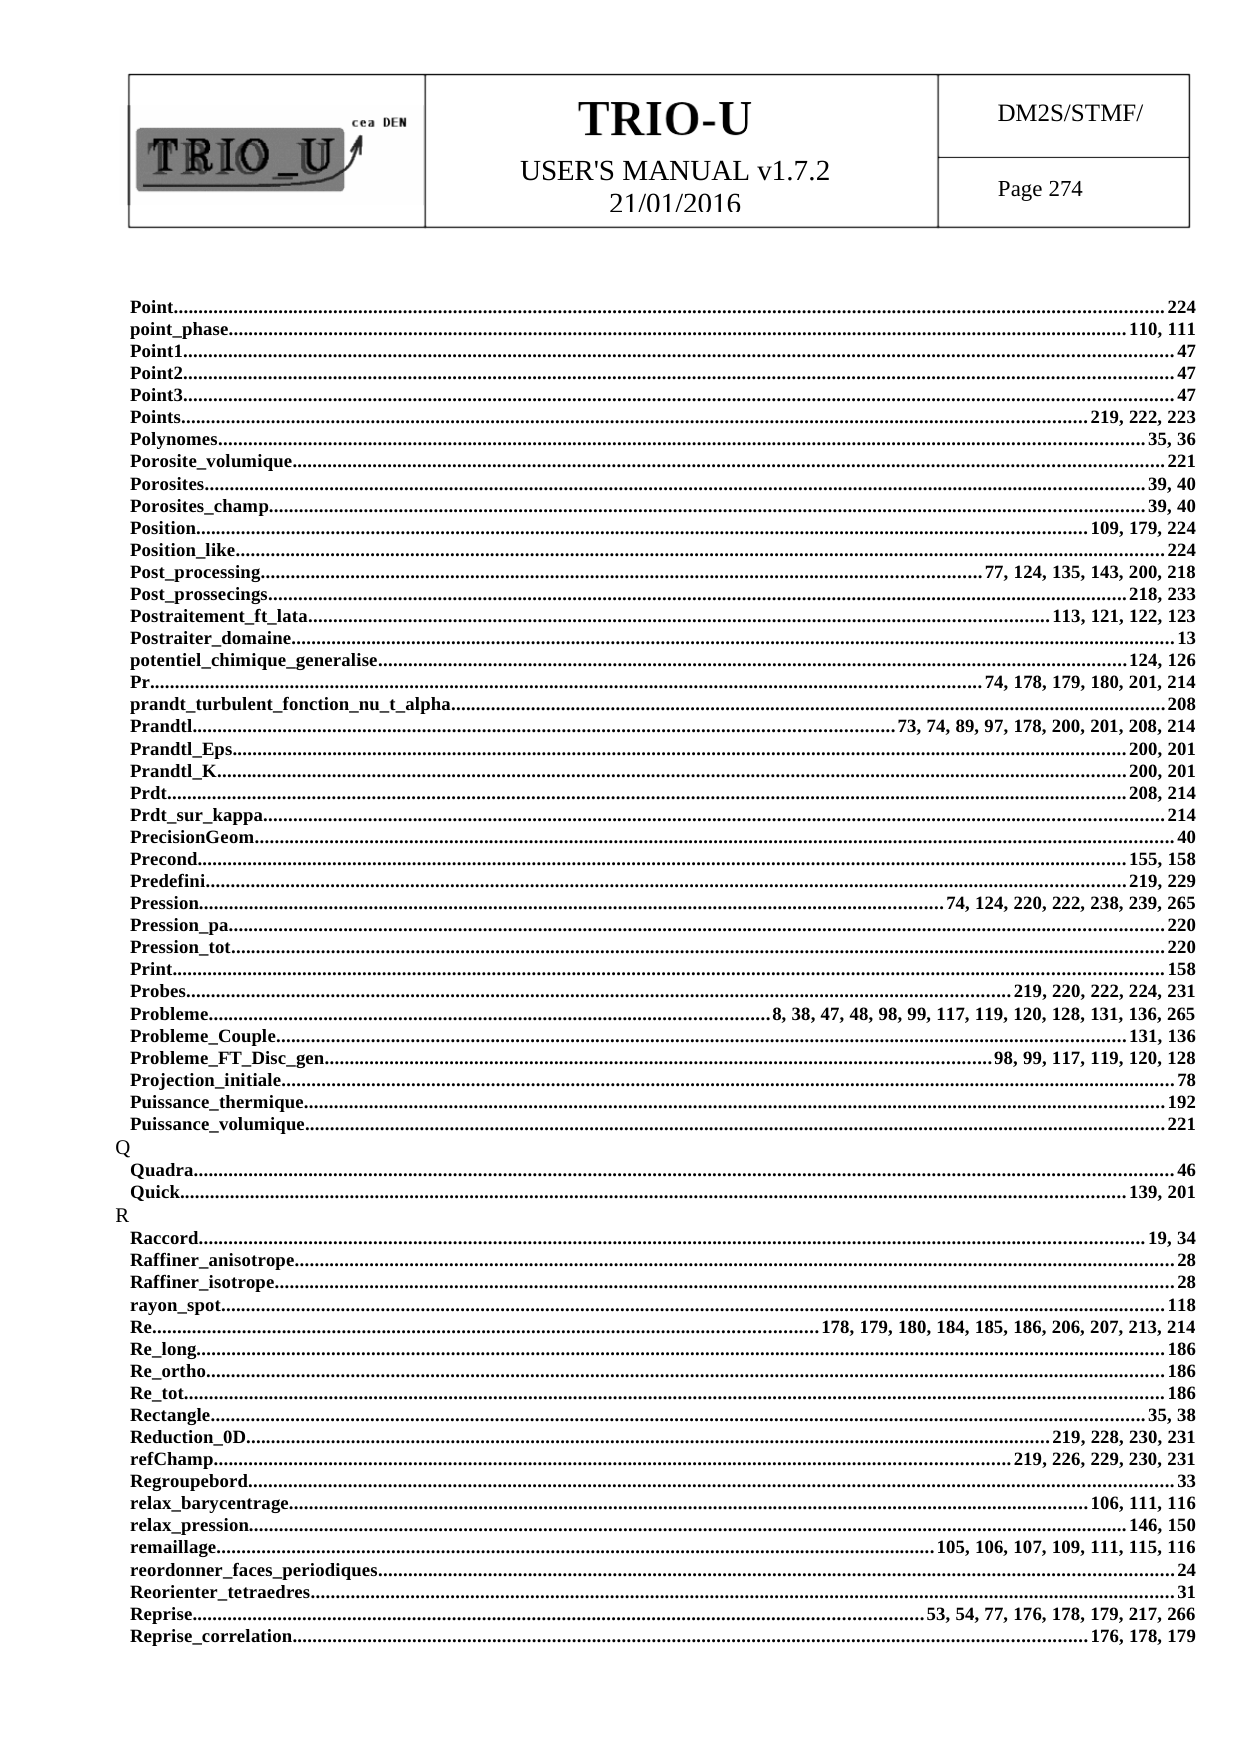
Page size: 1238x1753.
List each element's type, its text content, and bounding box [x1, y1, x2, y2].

text Re_long 186 [130, 1337, 1196, 1359]
text Re_tot 186 [130, 1381, 1196, 1403]
text Porosite_volumique 221 [130, 450, 1196, 472]
text point_phase 110, 111 [130, 317, 1196, 339]
text R [115, 1203, 1196, 1227]
text Probleme_FT_Disc_gen 98, 99, 117, 119, 120, 128 [130, 1046, 1196, 1068]
text Quick 139, 201 [130, 1181, 1196, 1203]
text Pr 74, 178, 179, 180, 201, 214 [130, 671, 1196, 693]
text Probleme 8, 38, 47, 48, 98, 99, 117, 119, 120, 128, 131, 136, 265 [130, 1002, 1196, 1024]
text Puissance_volumique 221 [130, 1112, 1196, 1134]
text relax_pression 146, 150 [130, 1514, 1196, 1536]
text rayon_spot 118 [130, 1293, 1196, 1315]
text Precond 155, 158 [130, 847, 1196, 869]
text Puissance_thermique 192 [130, 1090, 1196, 1112]
text PrecisionGeom 40 [130, 825, 1196, 847]
text Reduction_0D 219, 228, 230, 231 [130, 1426, 1196, 1448]
text Regroupebord 33 [130, 1470, 1196, 1492]
text Point 224 [130, 295, 1196, 317]
text Reprise 53, 54, 77, 176, 178, 179, 217, 266 [130, 1602, 1196, 1624]
text Raccord 19, 34 [130, 1227, 1196, 1249]
text Prandtl 73, 74, 89, 97, 178, 200, 201, 208, 214 [130, 715, 1196, 737]
text Reprise_correlation 176, 178, 179 [130, 1624, 1196, 1646]
text Post_prossecings 218, 233 [130, 582, 1196, 604]
text Post_processing 77, 124, 135, 143, 200, 218 [130, 560, 1196, 582]
text Prandtl_K 200, 201 [130, 759, 1196, 781]
text Projection_initiale 78 [130, 1068, 1196, 1090]
text Position 109, 179, 224 [130, 516, 1196, 538]
text Point1 47 [130, 339, 1196, 362]
text Re_ortho 186 [130, 1359, 1196, 1381]
text Prdt_sur_kappa 214 [130, 803, 1196, 825]
text remaillage 105, 106, 107, 109, 111, 115, 116 [130, 1536, 1196, 1558]
text Postraitement_ft_lata 113, 121, 122, 123 [130, 604, 1196, 627]
text Re 178, 179, 180, 184, 185, 186, 206, 207, 213, 214 [130, 1315, 1196, 1337]
text prandt_turbulent_fonction_nu_t_alpha 208 [130, 693, 1196, 715]
text reordonner_faces_periodiques 24 [130, 1558, 1196, 1580]
text Probleme_Couple 131, 136 [130, 1024, 1196, 1046]
text Position_like 224 [130, 538, 1196, 560]
text Quadra 46 [130, 1158, 1196, 1181]
text Polynomes 35, 36 [130, 428, 1196, 450]
text Pression_pa 220 [130, 914, 1196, 936]
text Predefini 219, 229 [130, 869, 1196, 892]
text Raffiner_isotrope 28 [130, 1271, 1196, 1293]
text Postraiter_domaine 13 [130, 627, 1196, 649]
text Point3 47 [130, 384, 1196, 406]
text Raffiner_anisotrope 28 [130, 1249, 1196, 1271]
text Point2 47 [130, 362, 1196, 384]
text Rectangle 35, 38 [130, 1403, 1196, 1426]
text Porosites_champ 39, 40 [130, 494, 1196, 516]
text potentiel_chimique_generalise 124, 126 [130, 649, 1196, 671]
text refChamp 219, 226, 229, 230, 231 [130, 1448, 1196, 1470]
text Points 219, 222, 223 [130, 406, 1196, 428]
text Prdt 208, 214 [130, 781, 1196, 803]
text relax_barycentrage 106, 111, 116 [130, 1492, 1196, 1514]
text Print 158 [130, 958, 1196, 980]
text Q [115, 1134, 1196, 1158]
text Probes 219, 220, 222, 224, 231 [130, 980, 1196, 1002]
text Porosites 39, 40 [130, 472, 1196, 494]
text Pression_tot 220 [130, 936, 1196, 958]
text Prandtl_Eps 200, 201 [130, 737, 1196, 759]
text Reorienter_tetraedres 31 [130, 1580, 1196, 1602]
text Pression 74, 124, 220, 222, 238, 239, 265 [130, 892, 1196, 914]
